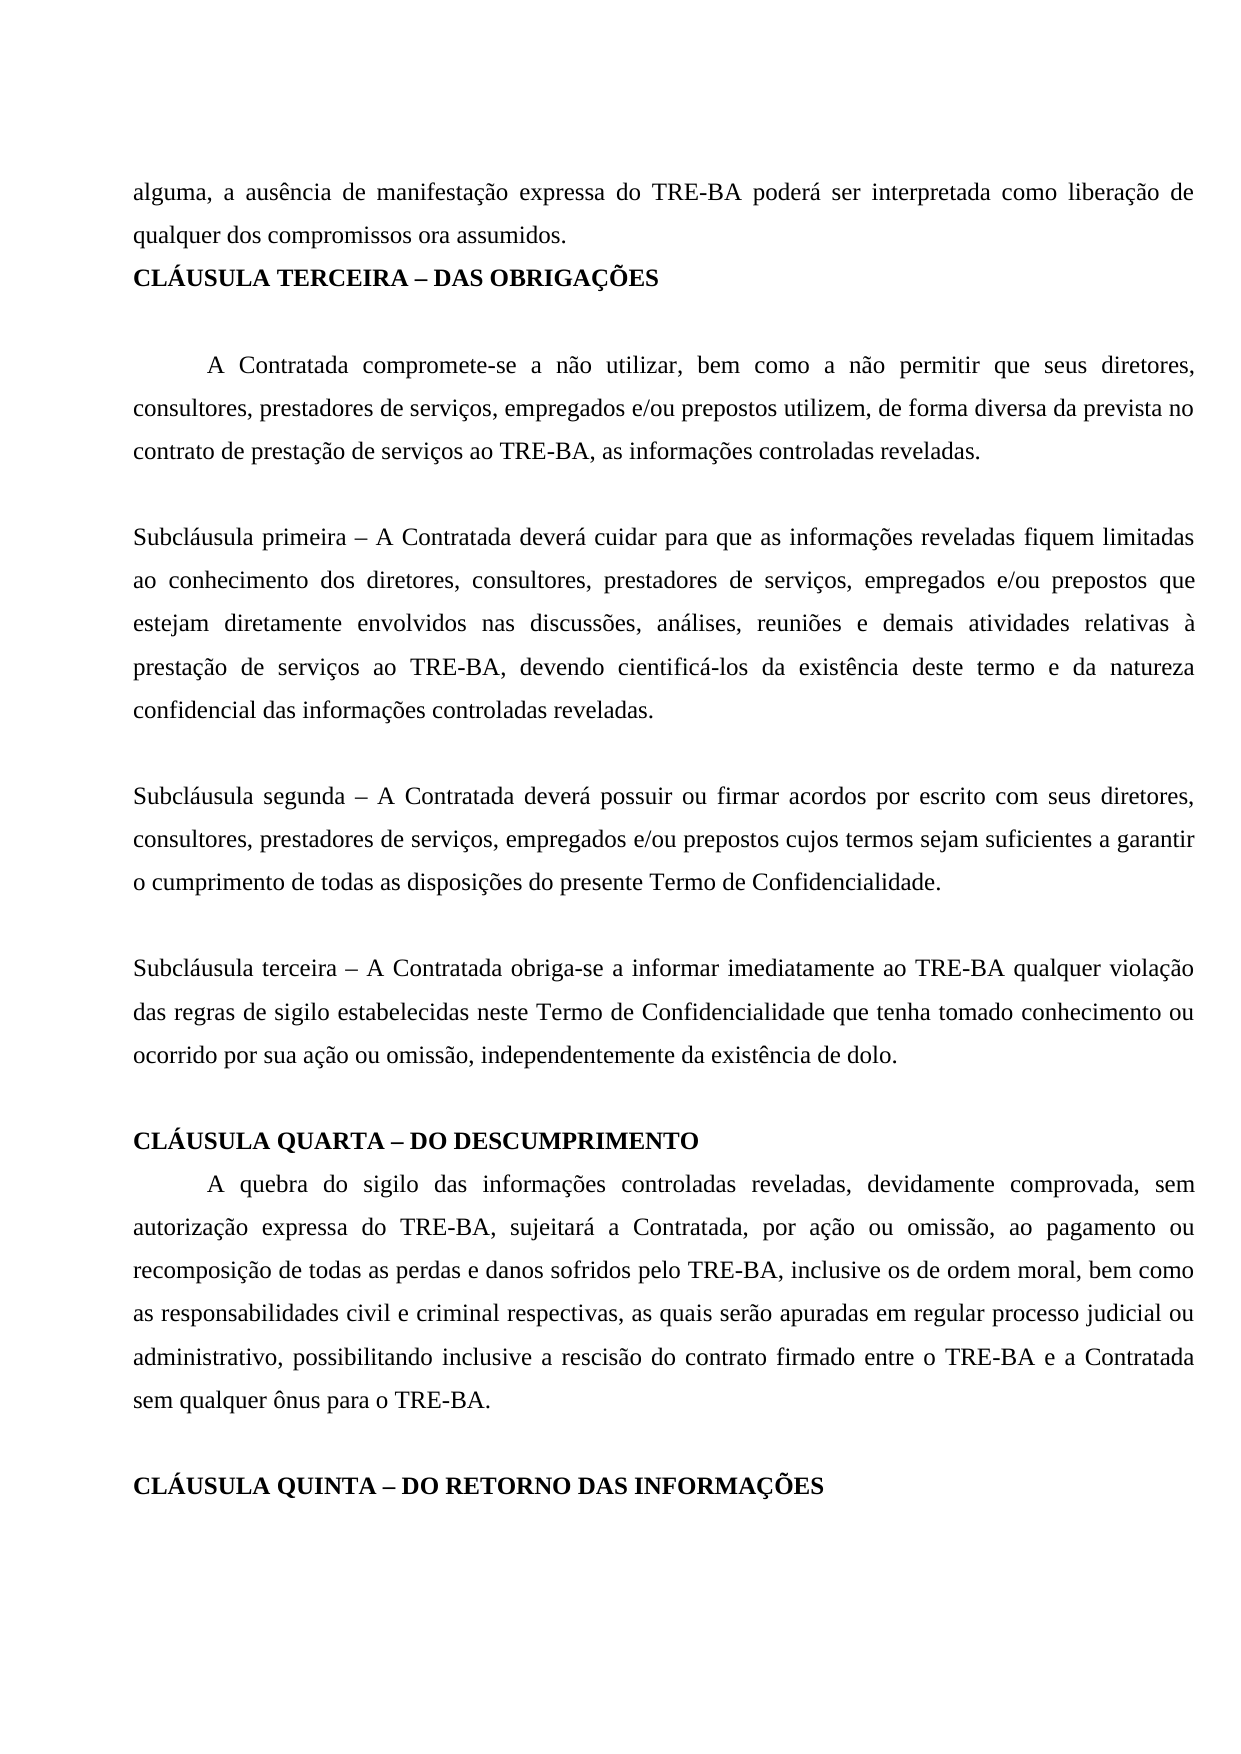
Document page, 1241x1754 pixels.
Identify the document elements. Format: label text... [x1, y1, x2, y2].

text CLÁUSULA QUINTA – DO RETORNO DAS INFORMAÇÕES [133, 1471, 1196, 1500]
text Subcláusula terceira – A Contratada obriga-se a informar imediatamente ao TRE-BA qualquer violação das regras de sigilo estabelecidas neste Termo de Confidencialidade que tenha tomado conhecimento ou ocorrido por sua ação ou omissão, independentemente da existência de dolo. [133, 953, 1196, 1068]
text alguma, a ausência de manifestação expressa do TRE-BA poderá ser interpretada como liberação de qualquer dos compromissos ora assumidos. [133, 177, 1196, 249]
text A quebra do sigilo das informações controladas reveladas, devidamente comprovada, sem autorização expressa do TRE-BA, sujeitará a Contratada, por ação ou omissão, ao pagamento ou recomposição de todas as perdas e danos sofridos pelo TRE-BA, inclusive os de ordem moral, bem como as responsabilidades civil e criminal respectivas, as quais serão apuradas em regular processo judicial ou administrativo, possibilitando inclusive a rescisão do contrato firmado entre o TRE-BA e a Contratada sem qualquer ônus para o TRE-BA. [133, 1169, 1196, 1413]
text A Contratada compromete-se a não utilizar, bem como a não permitir que seus diretores, consultores, prestadores de serviços, empregados e/ou prepostos utilizem, de forma diversa da prevista no contrato de prestação de serviços ao TRE-BA, as informações controladas reveladas. [133, 350, 1196, 465]
text CLÁUSULA QUARTA – DO DESCUMPRIMENTO [133, 1126, 1196, 1155]
text Subcláusula primeira – A Contratada deverá cuidar para que as informações reveladas fiquem limitadas ao conhecimento dos diretores, consultores, prestadores de serviços, empregados e/ou prepostos que estejam diretamente envolvidos nas discussões, análises, reuniões e demais atividades relativas à prestação de serviços ao TRE-BA, devendo cientificá-los da existência deste termo e da natureza confidencial das informações controladas reveladas. [133, 522, 1196, 723]
text Subcláusula segunda – A Contratada deverá possuir ou firmar acordos por escrito com seus diretores, consultores, prestadores de serviços, empregados e/ou prepostos cujos termos sejam suficientes a garantir o cumprimento de todas as disposições do presente Termo de Confidencialidade. [133, 781, 1196, 896]
text CLÁUSULA TERCEIRA – DAS OBRIGAÇÕES [133, 263, 1196, 292]
